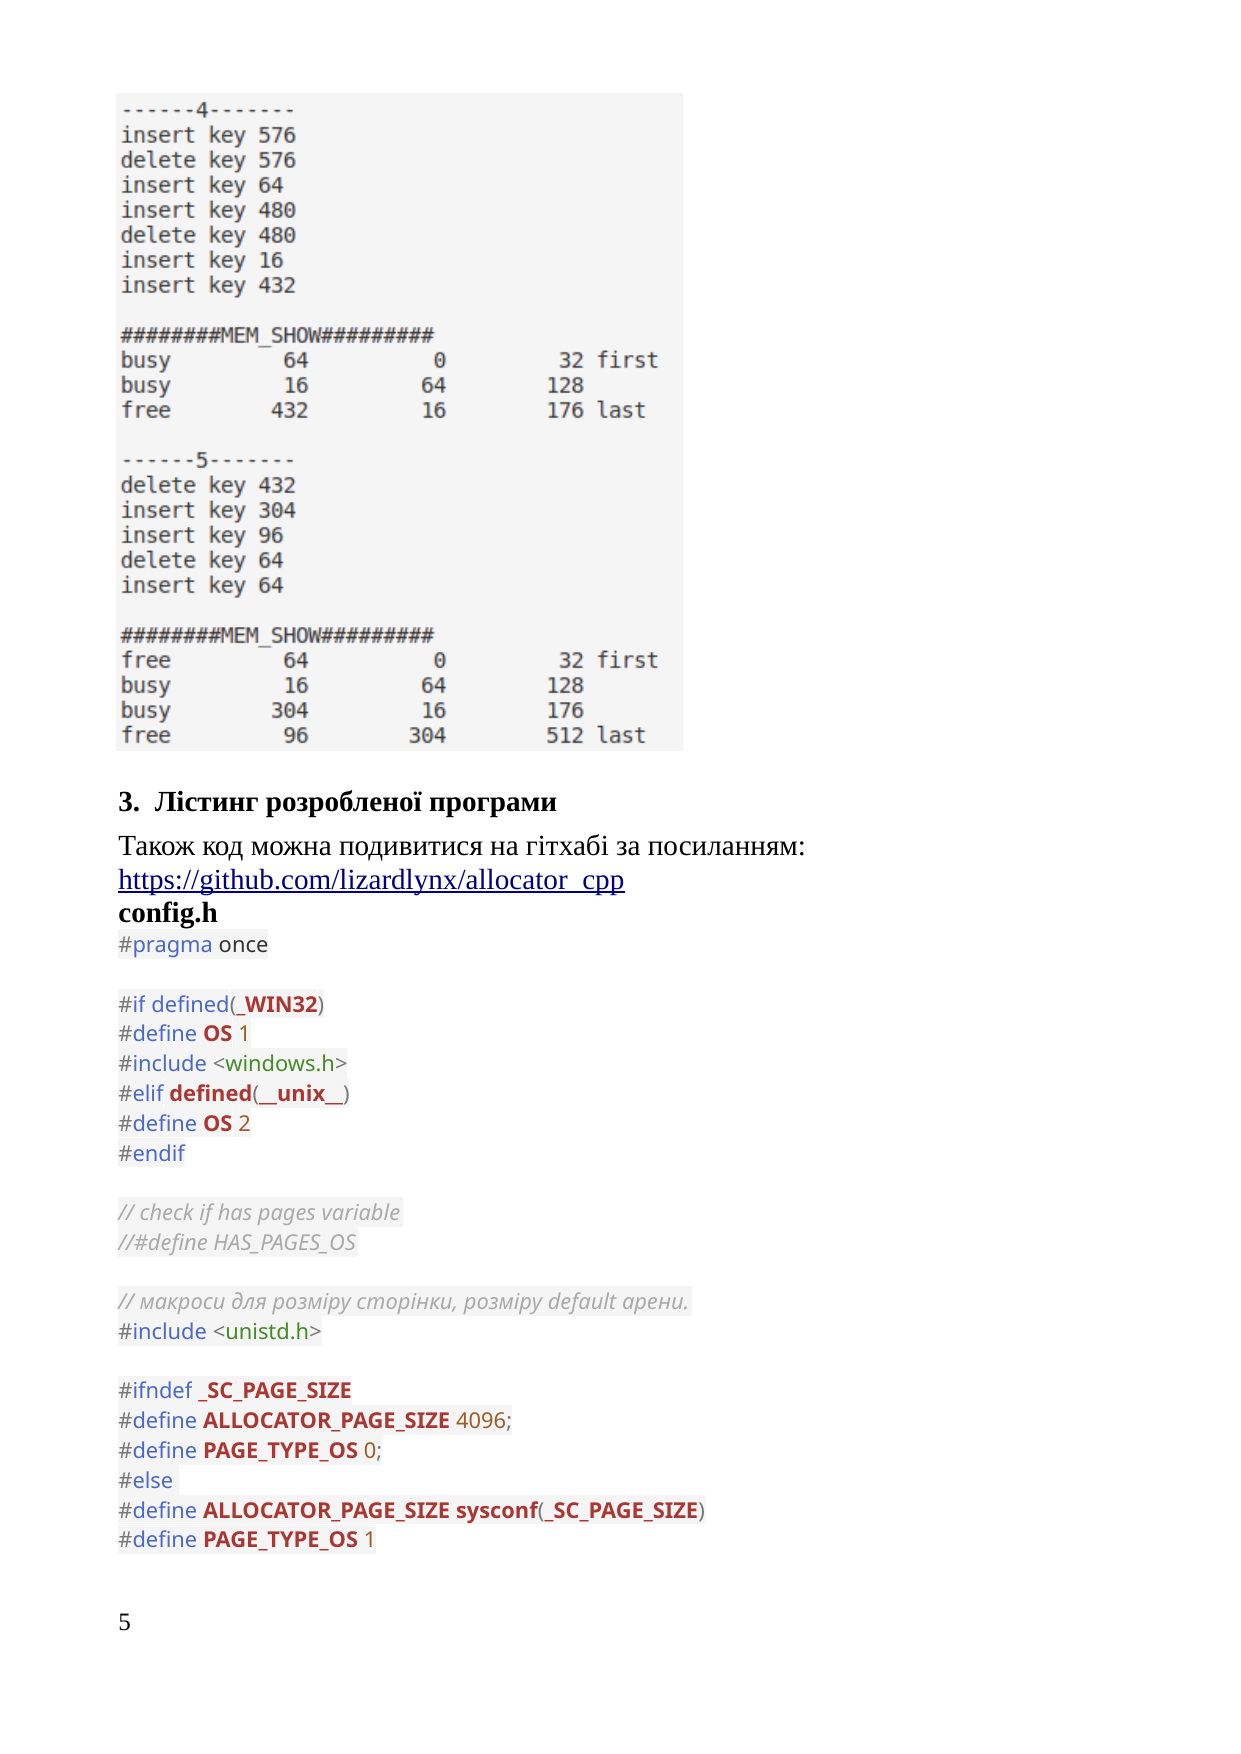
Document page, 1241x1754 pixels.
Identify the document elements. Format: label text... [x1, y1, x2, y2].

text 3. Лістинг розробленої програми [118, 784, 1122, 818]
text config.h [118, 896, 1122, 929]
text // check if has pages variable [118, 1197, 1122, 1227]
text #define ALLOCATOR_PAGE_SIZE sysconf(_SC_PAGE_SIZE) [118, 1495, 1122, 1524]
text Також код можна подивитися на гітхабі за посиланням: [118, 828, 1122, 862]
text #include <windows.h> [118, 1048, 1122, 1078]
text // макроси для розміру сторінки, розміру default арени. [118, 1286, 1122, 1316]
text //#define HAS_PAGES_OS [118, 1227, 1122, 1257]
text #else [118, 1465, 1122, 1495]
picture [116, 93, 684, 751]
text #include <unistd.h> [118, 1316, 1122, 1346]
text #define ALLOCATOR_PAGE_SIZE 4096; [118, 1405, 1122, 1435]
text #ifndef _SC_PAGE_SIZE [118, 1376, 1122, 1405]
text #define PAGE_TYPE_OS 1 [118, 1524, 1122, 1554]
text #define OS 2 [118, 1108, 1122, 1137]
text #elif defined(__unix__) [118, 1078, 1122, 1108]
text #pragma once [118, 929, 1122, 959]
text https://github.com/lizardlynx/allocator_cpp [118, 862, 1122, 896]
text #define PAGE_TYPE_OS 0; [118, 1435, 1122, 1465]
text #define OS 1 [118, 1018, 1122, 1048]
text #endif [118, 1137, 1122, 1167]
text #if defined(_WIN32) [118, 988, 1122, 1018]
